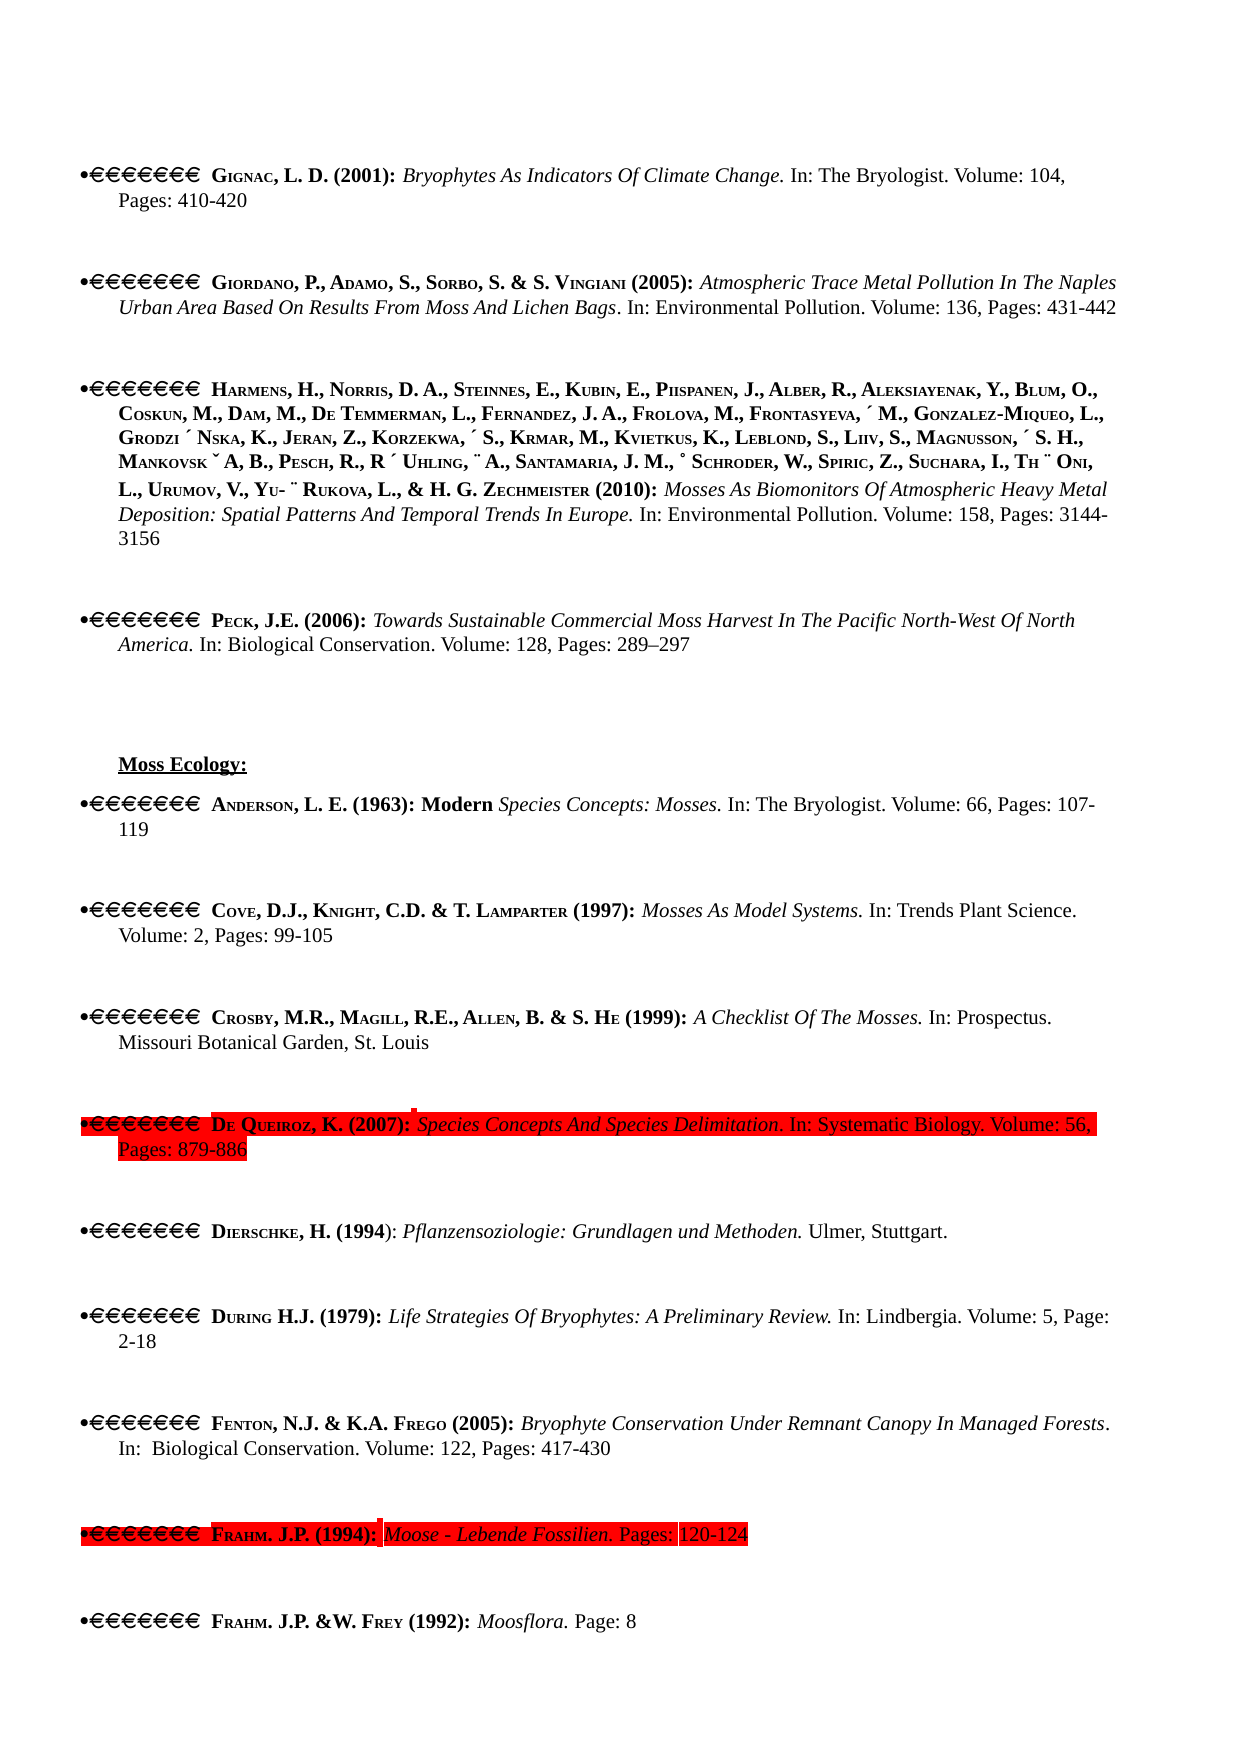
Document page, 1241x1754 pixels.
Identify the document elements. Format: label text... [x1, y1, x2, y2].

text · Giordano, P., Adamo, S., Sorbo, S. & S. Vingiani (2005): Atmospheric Trace Metal Pollution In The Naples Urban Area Based On Results From Moss And Lichen Bags. In: Environmental Pollution. Volume: 136, Pages: 431-442 [81, 266, 1122, 319]
text · Harmens, H., Norris, D. A., Steinnes, E., Kubin, E., Piispanen, J., Alber, R., Aleksiayenak, Y., Blum, O., Coskun, M., Dam, M., De Temmerman, L., Fernandez, J. A., Frolova, M., Frontasyeva, ´ M., Gonzalez-Miqueo, L., Grodzi ´ Nska, K., Jeran, Z., Korzekwa, ´ S., Krmar, M., Kvietkus, K., Leblond, S., Liiv, S., Magnusson, ´ S. H., Mankovsk ˇ A, B., Pesch, R., R ´ Uhling, ¨ A., Santamaria, J. M., ˚ Schroder, W., Spiric, Z., Suchara, I., Th ¨ Oni, L., Urumov, V., Yu- ¨ Rukova, L., & H. G. Zechmeister (2010): Mosses As Biomonitors Of Atmospheric Heavy Metal Deposition: Spatial Patterns And Temporal Trends In Europe. In: Environmental Pollution. Volume: 158, Pages: 3144-3156 [81, 377, 1122, 550]
text · Frahm. J.P. &W. Frey (1992): Moosflora. Page: 8 [81, 1605, 1122, 1633]
text · Fenton, N.J. & K.A. Frego (2005): Bryophyte Conservation Under Remnant Canopy In Managed Forests. In: Biological Conservation. Volume: 122, Pages: 417-430 [81, 1407, 1122, 1460]
text · Frahm. J.P. (1994): Moose - Lebende Fossilien. Pages: 120-124 [81, 1518, 1122, 1547]
text · During H.J. (1979): Life Strategies Of Bryophytes: A Preliminary Review. In: Lindbergia. Volume: 5, Page: 2-18 [81, 1301, 1122, 1353]
text · Anderson, L. E. (1963): Modern Species Concepts: Mosses. In: The Bryologist. Volume: 66, Pages: 107-119 [81, 788, 1122, 841]
text · Cove, D.J., Knight, C.D. & T. Lamparter (1997): Mosses As Model Systems. In: Trends Plant Science. Volume: 2, Pages: 99-105 [81, 894, 1122, 947]
text Moss Ecology: [118, 751, 1122, 776]
text · De Queiroz, K. (2007): Species Concepts And Species Delimitation. In: Systematic Biology. Volume: 56, Pages: 879-886 [81, 1108, 1122, 1161]
text · Peck, J.E. (2006): Towards Sustainable Commercial Moss Harvest In The Pacific North-West Of North America. In: Biological Conservation. Volume: 128, Pages: 289–297 [81, 604, 1122, 656]
text · Gignac, L. D. (2001): Bryophytes As Indicators Of Climate Change. In: The Bryologist. Volume: 104, Pages: 410-420 [81, 159, 1122, 212]
text · Dierschke, H. (1994): Pflanzensoziologie: Grundlagen und Methoden. Ulmer, Stuttgart. [81, 1218, 1122, 1243]
text · Crosby, M.R., Magill, R.E., Allen, B. & S. He (1999): A Checklist Of The Mosses. In: Prospectus. Missouri Botanical Garden, St. Louis [81, 1001, 1122, 1054]
